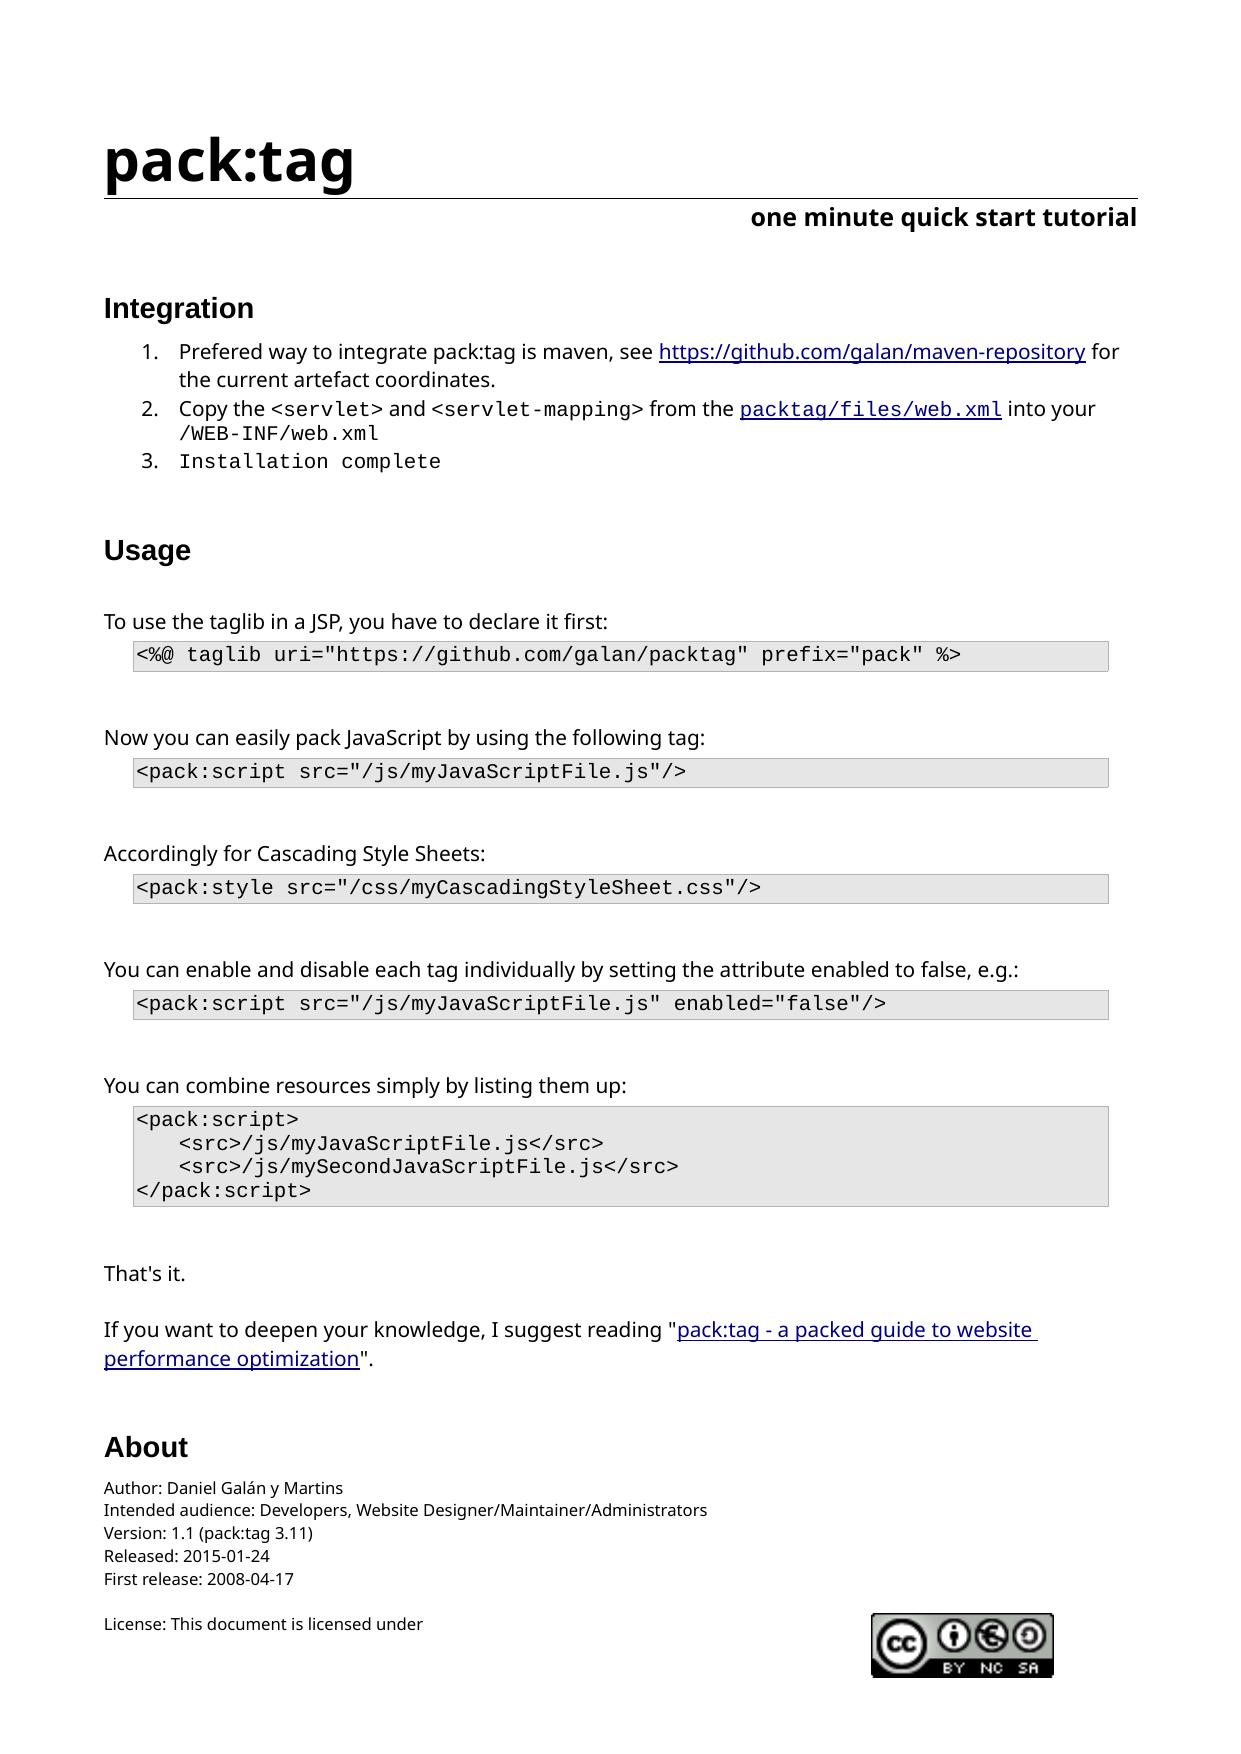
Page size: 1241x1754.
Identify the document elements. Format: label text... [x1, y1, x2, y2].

text You can enable and disable each tag individually by setting the attribute enabled to false, e.g.: [104, 956, 1138, 984]
picture [871, 1613, 1054, 1678]
subtitle Integration [104, 291, 1138, 325]
list Installation complete [141, 446, 1138, 475]
text To use the taglib in a JSP, you have to declare it first: [104, 607, 1138, 636]
text That's it. [104, 1259, 1138, 1287]
text If you want to deepen your knowledge, I suggest reading "pack:tag - a packed guide to website performance optimization". [104, 1316, 1138, 1372]
text <pack:script src="/js/myJavaScriptFile.js" enabled="false"/> [134, 991, 1108, 1019]
subtitle About [104, 1430, 1138, 1464]
text Now you can easily pack JavaScript by using the following tag: [104, 723, 1138, 752]
text Released: 2015-01-24 [104, 1544, 1138, 1567]
text Intended audience: Developers, Website Designer/Maintainer/Administrators [104, 1499, 1138, 1522]
text License: This document is licensed under [104, 1613, 871, 1635]
text <pack:style src="/css/myCascadingStyleSheet.css"/> [134, 875, 1108, 903]
text <pack:script> <src>/js/myJavaScriptFile.js</src> <src>/js/mySecondJavaScriptFile.js</src> </pack:script> [134, 1107, 1108, 1206]
text <pack:script src="/js/myJavaScriptFile.js"/> [134, 759, 1108, 787]
list Copy the <servlet> and <servlet-mapping> from the packtag/files/web.xml into your /WEB-INF/web.xml [141, 394, 1138, 446]
text First release: 2008-04-17 [104, 1567, 1138, 1590]
subtitle Usage [104, 533, 1138, 566]
text Author: Daniel Galán y Martins [104, 1476, 1138, 1499]
text pack:tag [104, 119, 1138, 198]
text [1054, 1613, 1138, 1635]
list Prefered way to integrate pack:tag is maven, see https://github.com/galan/maven-repository for the current artefact coordinates. [141, 337, 1138, 394]
text You can combine resources simply by listing them up: [104, 1072, 1138, 1100]
text <%@ taglib uri="https://github.com/galan/packtag" prefix="pack" %> [134, 642, 1108, 671]
text one minute quick start tutorial [104, 199, 1138, 233]
text Version: 1.1 (pack:tag 3.11) [104, 1522, 1138, 1544]
text Accordingly for Cascading Style Sheets: [104, 839, 1138, 868]
